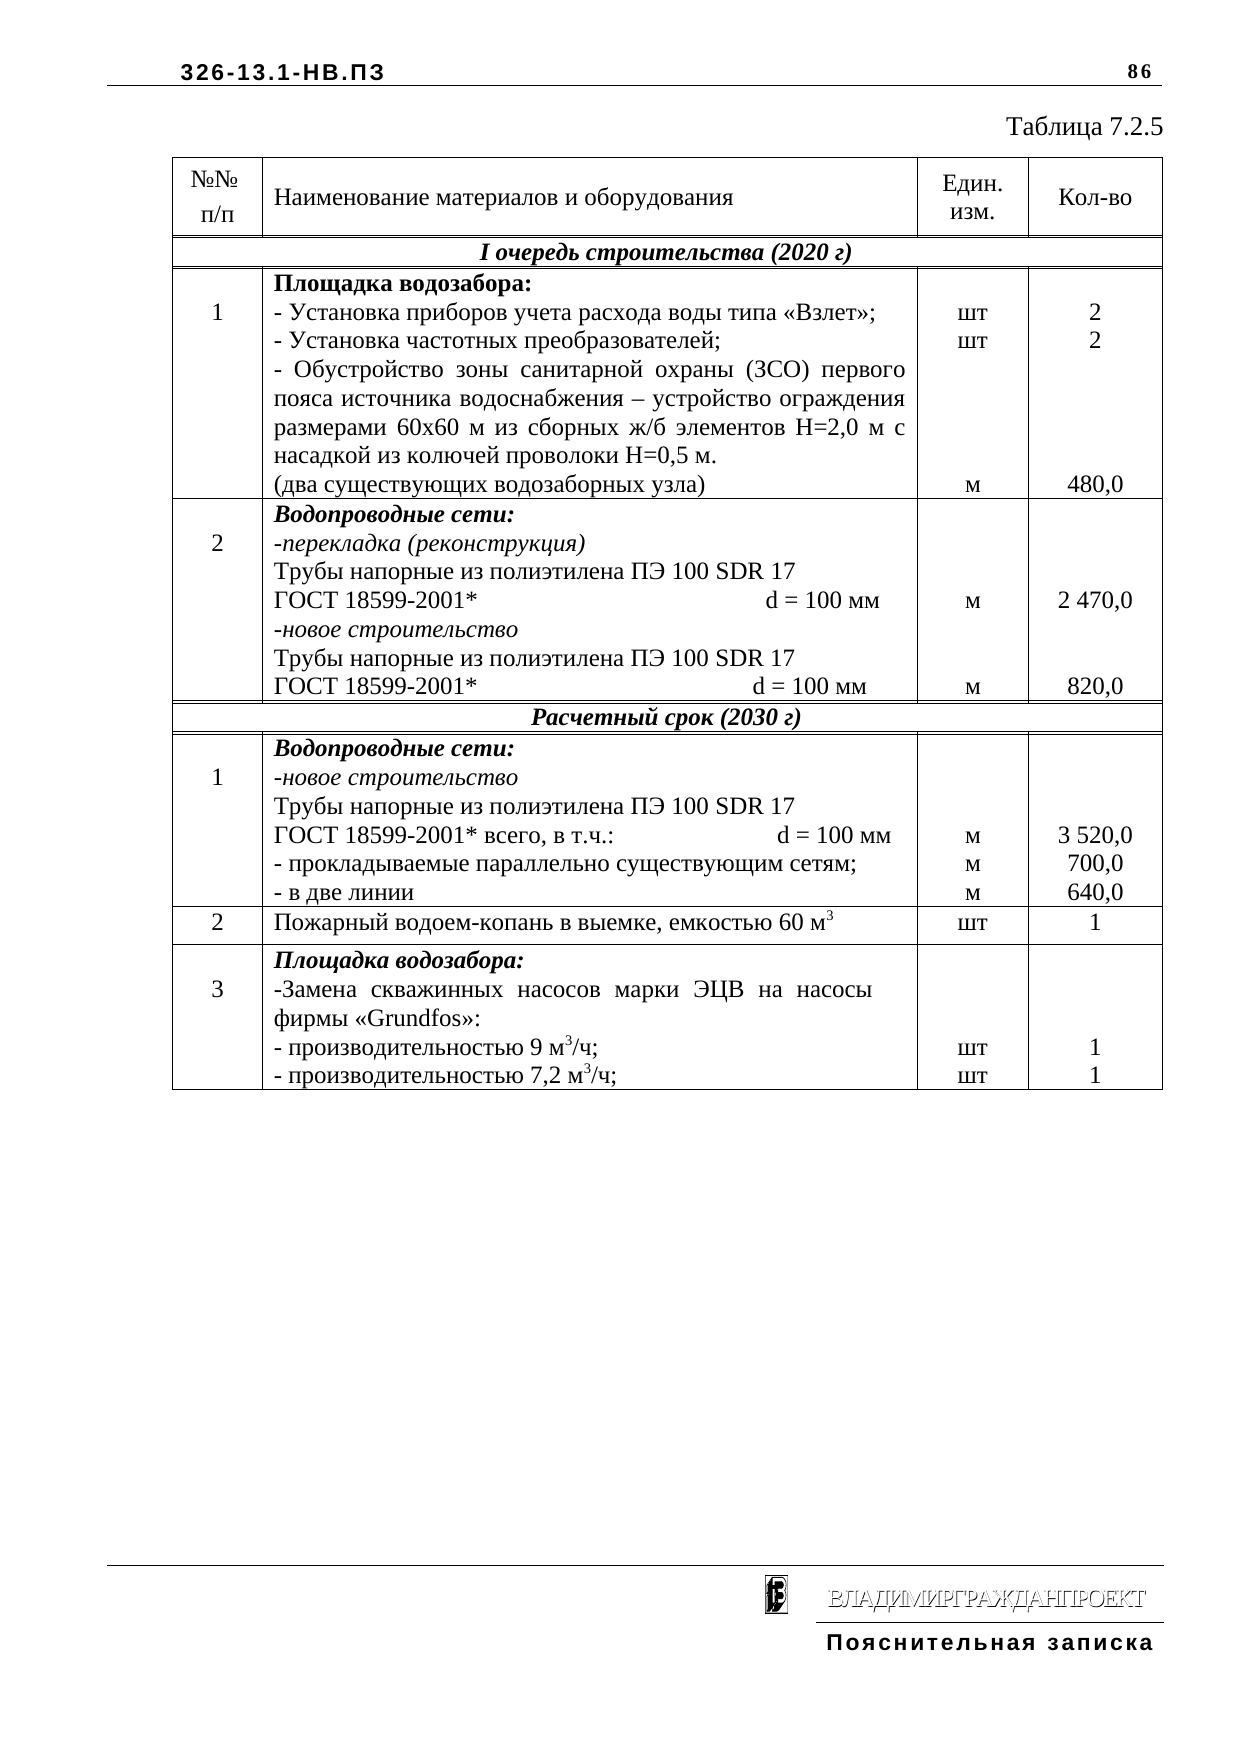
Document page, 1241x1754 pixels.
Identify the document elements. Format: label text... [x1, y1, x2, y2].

table_cell Водопроводные сети: -перекладка (реконструкция) Трубы напорные из полиэтилена ПЭ 100 SDR 17 ГОСТ 18599-2001* d = 100 мм -новое строительство Трубы напорные из полиэтилена ПЭ 100 SDR 17 ГОСТ 18599-2001* d = 100 мм [263, 499, 917, 700]
table_cell м м [918, 499, 1028, 700]
table_header Един. изм. [918, 158, 1028, 234]
table_cell 1 1 [1029, 945, 1162, 1089]
table_cell I очередь строительства (2020 г) [173, 238, 1162, 266]
table_cell 3 520,0 700,0 640,0 [1029, 735, 1162, 906]
table_cell м м м [918, 735, 1028, 906]
table_cell Водопроводные сети: -новое строительство Трубы напорные из полиэтилена ПЭ 100 SDR 17 ГОСТ 18599-2001* всего, в т.ч.: d = 100 мм - прокладываемые параллельно существующим сетям; - в две линии [263, 735, 917, 906]
table_cell Расчетный срок (2030 г) [173, 704, 1162, 731]
table_header Кол-во [1029, 158, 1162, 234]
table_cell 2 470,0 820,0 [1029, 499, 1162, 700]
table_cell 3 [173, 945, 262, 1089]
text Таблица 7.2.5 [118, 111, 1163, 142]
table_cell шт шт [918, 945, 1028, 1089]
table_header №№ п/п [173, 158, 262, 234]
table_cell 2 [173, 499, 262, 700]
table_cell Пожарный водоем-копань в выемке, емкостью 60 м3 [263, 907, 917, 944]
table_cell 1 [1029, 907, 1162, 944]
table_cell 2 [173, 907, 262, 944]
table_header Наименование материалов и оборудования [263, 158, 917, 234]
table_cell Площадка водозабора: -Замена скважинных насосов марки ЭЦВ на насосы фирмы «Grundfos»: - производительностью 9 м3/ч; - производительностью 7,2 м3/ч; [263, 945, 917, 1089]
table_cell Площадка водозабора: - Установка приборов учета расхода воды типа «Взлет»; - Установка частотных преобразователей; - Обустройство зоны санитарной охраны (ЗСО) первого пояса источника водоснабжения – устройство ограждения размерами 60х60 м из сборных ж/б элементов Н=2,0 м с насадкой из колючей проволоки Н=0,5 м. (два существующих водозаборных узла) [263, 269, 917, 498]
table_cell 2 2 480,0 [1029, 269, 1162, 498]
table_cell 1 [173, 269, 262, 498]
table_cell шт [918, 907, 1028, 944]
table_cell шт шт м [918, 269, 1028, 498]
table_cell 1 [173, 735, 262, 906]
